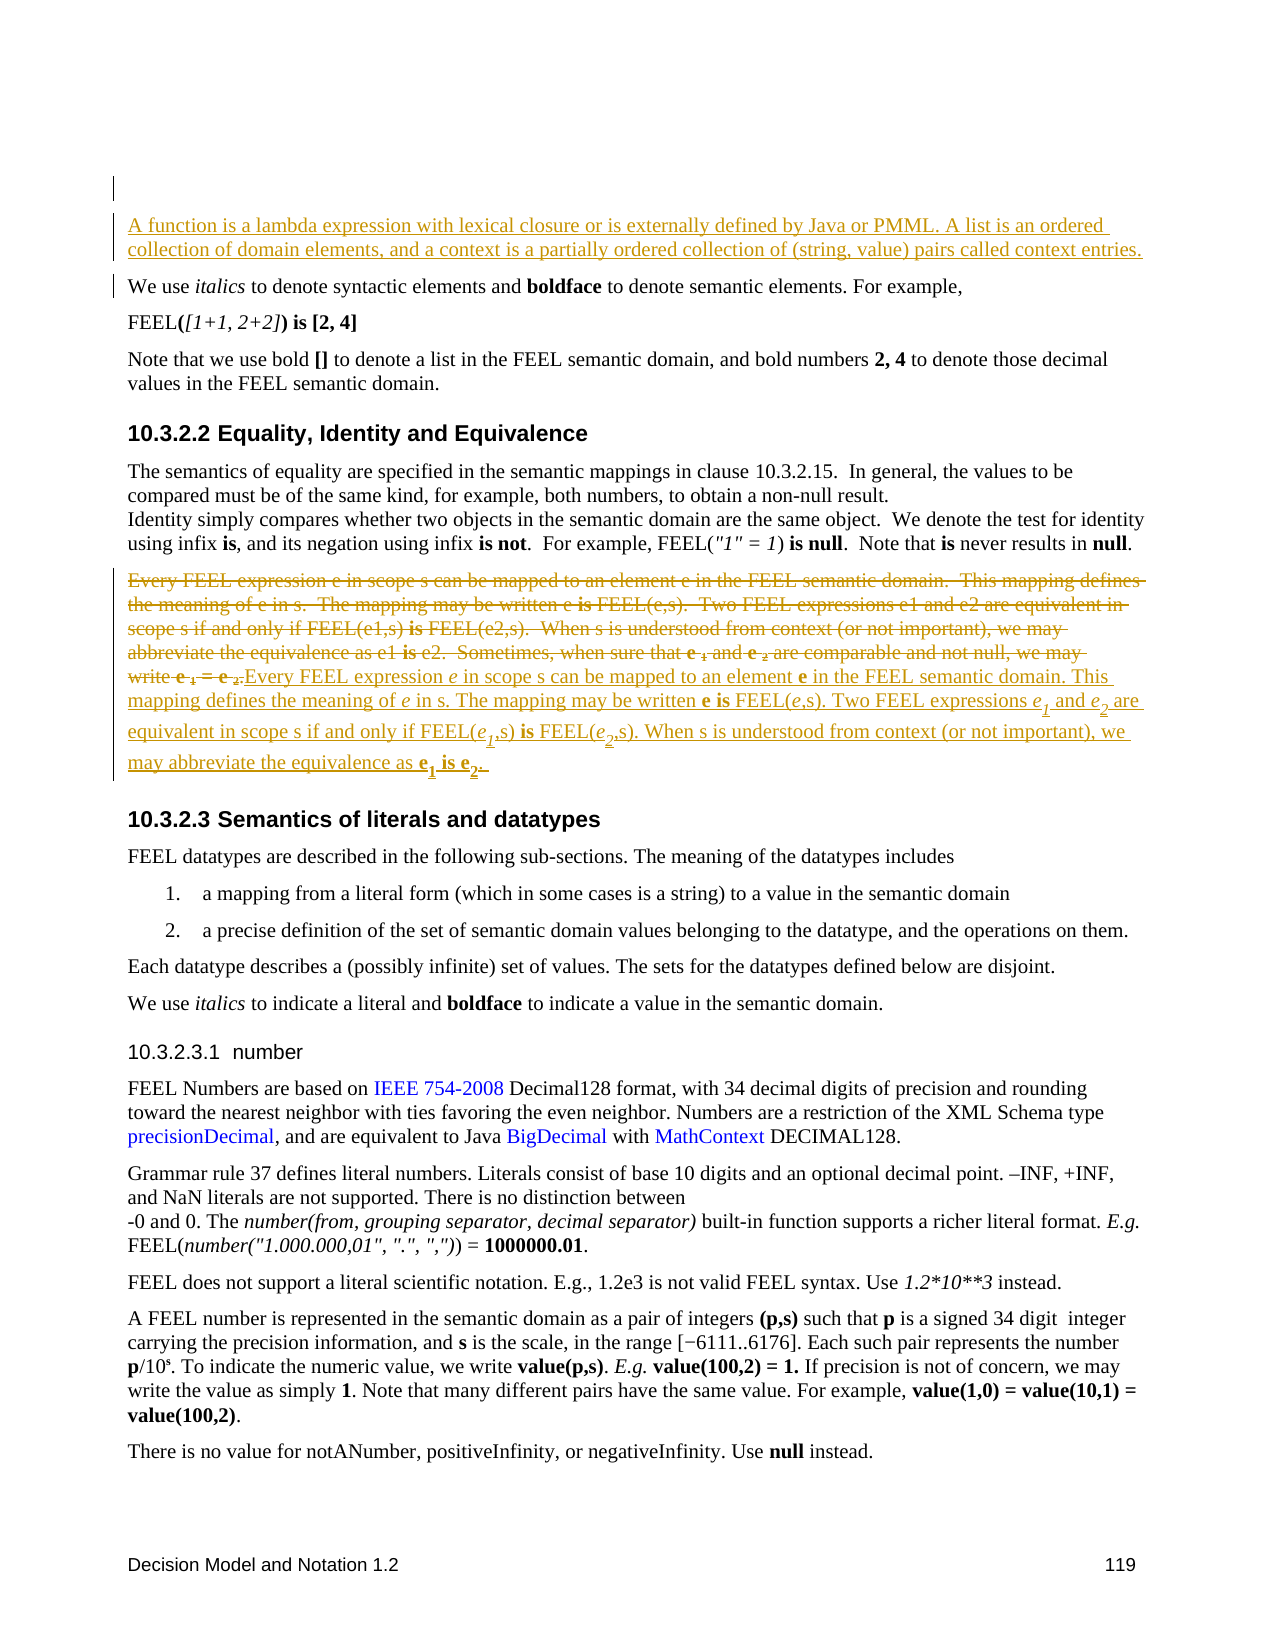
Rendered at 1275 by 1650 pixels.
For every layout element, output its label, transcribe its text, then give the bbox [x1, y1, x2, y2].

text FEEL Numbers are based on IEEE 754-2008 Decimal128 format, with 34 decimal digits of precision and rounding toward the nearest neighbor with ties favoring the even neighbor. Numbers are a restriction of the XML Schema type precisionDecimal, and are equivalent to Java BigDecimal with MathContext DECIMAL128. [127, 1076, 1147, 1148]
list a precise definition of the set of semantic domain values belonging to the datatype, and the operations on them. [165, 918, 1147, 942]
text There is no value for notANumber, positiveInfinity, or negativeInfinity. Use null instead. [127, 1439, 1147, 1463]
text A FEEL number is represented in the semantic domain as a pair of integers (p,s) such that p is a signed 34 digit integer carrying the precision information, and s is the scale, in the range [−6111..6176]. Each such pair represents the number p/10s. To indicate the numeric value, we write value(p,s). E.g. value(100,2) = 1. If precision is not of concern, we may write the value as simply 1. Note that many different pairs have the same value. For example, value(1,0) = value(10,1) = value(100,2). [127, 1306, 1147, 1427]
text Every FEEL expression e in scope s can be mapped to an element e in the FEEL semantic domain. This mapping defines the meaning of e in s. The mapping may be written e is FEEL(e,s). Two FEEL expressions e1 and e2 are equivalent in scope s if and only if FEEL(e1,s) is FEEL(e2,s). When s is understood from context (or not important), we may abbreviate the equivalence as e1 is e2. [127, 567, 1147, 781]
text The semantics of equality are specified in the semantic mappings in clause 10.3.2.15. In general, the values to be compared must be of the same kind, for example, both numbers, to obtain a non-null result. Identity simply compares whether two objects in the semantic domain are the same object. We denote the test for identity using infix is, and its negation using infix is not. For example, FEEL("1" = 1) is null. Note that is never results in null. [127, 459, 1147, 555]
text Note that we use bold [] to denote a list in the FEEL semantic domain, and bold numbers 2, 4 to denote those decimal values in the FEEL semantic domain. [127, 347, 1147, 395]
subtitle Semantics of literals and datatypes [127, 806, 1147, 832]
text Grammar rule 37 defines literal numbers. Literals consist of base 10 digits and an optional decimal point. –INF, +INF, and NaN literals are not supported. There is no distinction between -0 and 0. The number(from, grouping separator, decimal separator) built-in function supports a richer literal format. E.g. FEEL(number("1.000.000,01", ".", ",")) = 1000000.01. [127, 1161, 1147, 1257]
text We use italics to denote syntactic elements and boldface to denote semantic elements. For example, [127, 274, 1147, 298]
subtitle number [127, 1040, 1147, 1064]
text FEEL does not support a literal scientific notation. E.g., 1.2e3 is not valid FEEL syntax. Use 1.2*10**3 instead. [127, 1270, 1147, 1294]
subtitle Equality, Identity and Equivalence [127, 420, 1147, 446]
text FEEL datatypes are described in the following sub-sections. The meaning of the datatypes includes [127, 844, 1147, 868]
text We use italics to indicate a literal and boldface to indicate a value in the semantic domain. [127, 991, 1147, 1015]
list a mapping from a literal form (which in some cases is a string) to a value in the semantic domain [165, 881, 1147, 905]
text A function is a lambda expression with lexical closure or is externally defined by Java or PMML. A list is an ordered collection of domain elements, and a context is a partially ordered collection of (string, value) pairs called context entries. [127, 213, 1147, 261]
text Each datatype describes a (possibly infinite) set of values. The sets for the datatypes defined below are disjoint. [127, 954, 1147, 978]
text FEEL([1+1, 2+2]) is [2, 4] [127, 310, 1147, 334]
